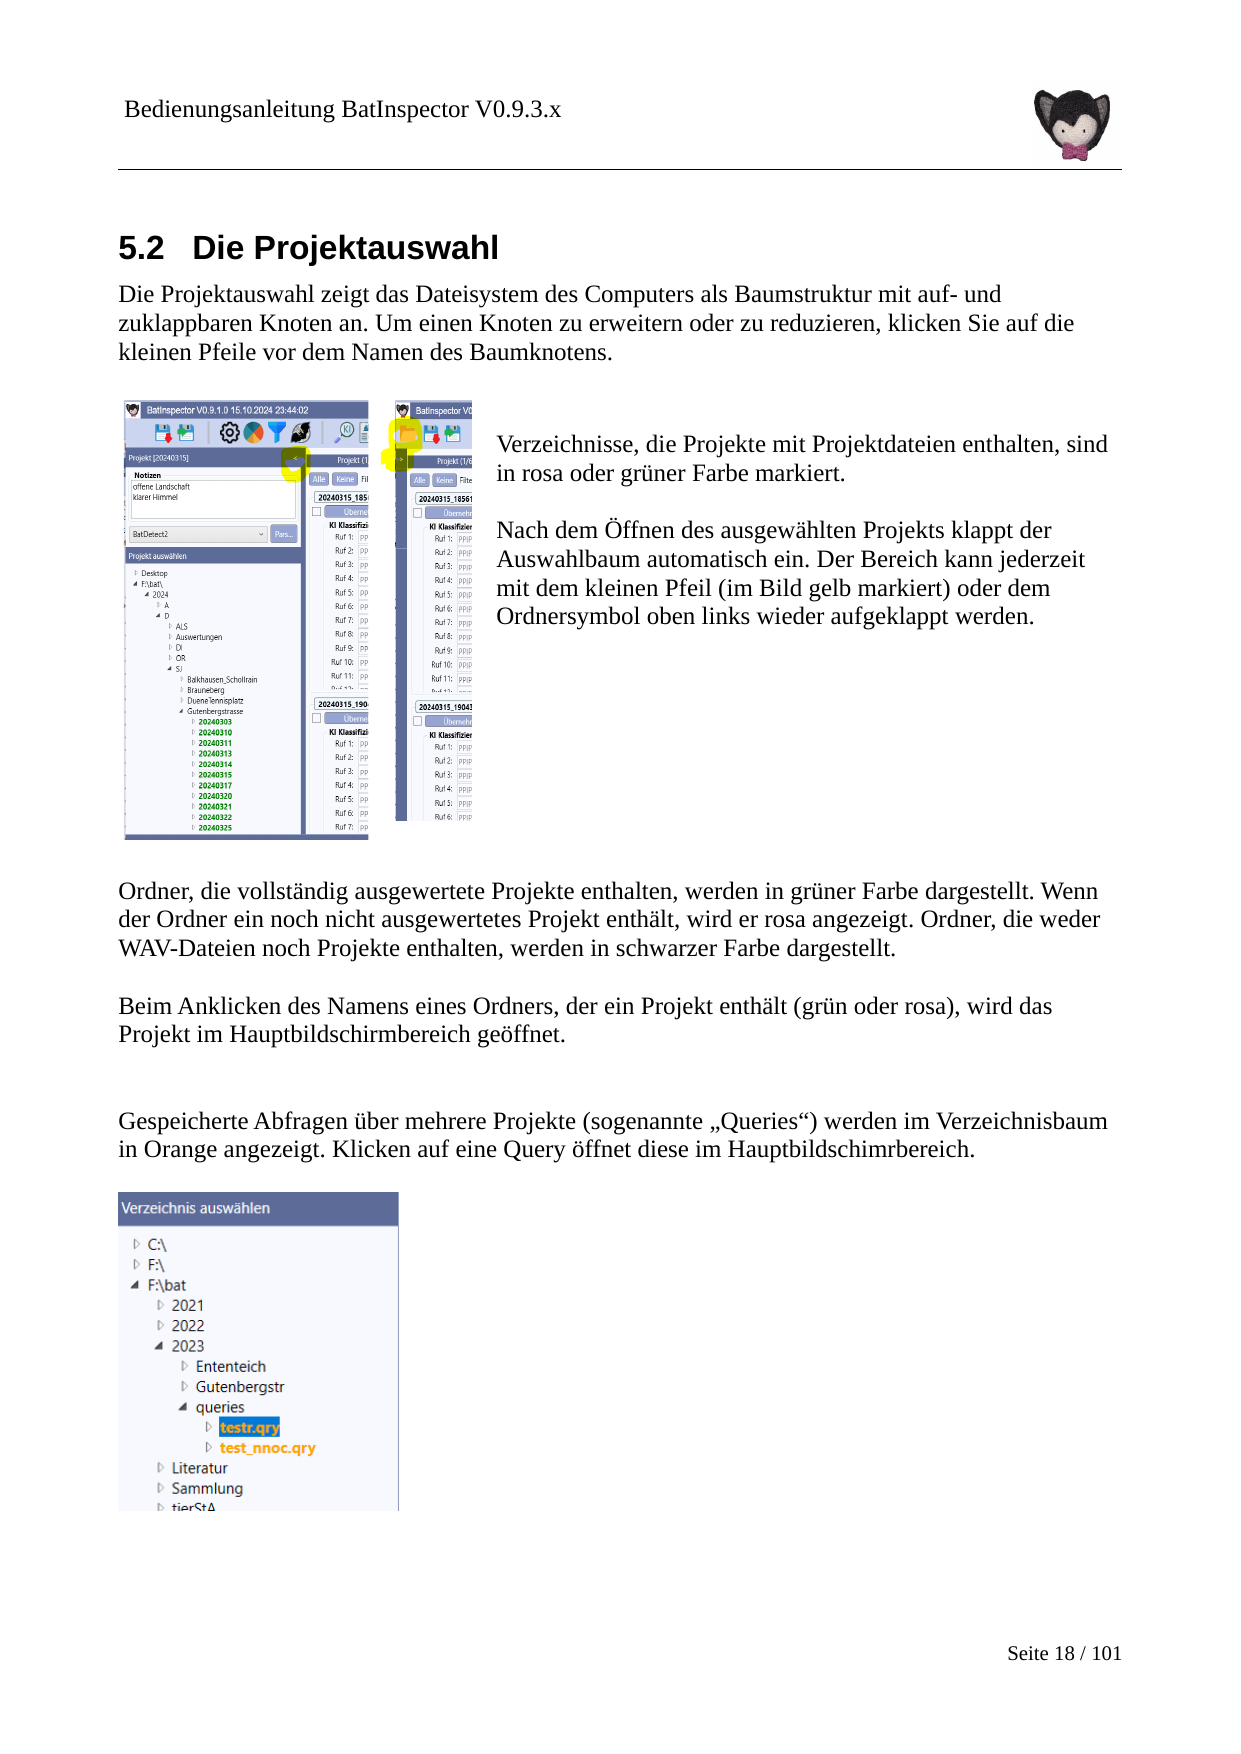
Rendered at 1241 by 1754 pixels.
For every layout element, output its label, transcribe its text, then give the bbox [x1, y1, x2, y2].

picture [123, 400, 369, 840]
text Ordner, die vollständig ausgewertete Projekte enthalten, werden in grüner Farbe dargestellt. Wenn der Ordner ein noch nicht ausgewertetes Projekt enthält, wird er rosa angezeigt. Ordner, die weder WAV-Dateien noch Projekte enthalten, werden in schwarzer Farbe dargestellt. [118, 876, 1122, 962]
picture [118, 1192, 399, 1511]
subtitle Die Projektauswahl [118, 228, 1122, 267]
picture [1030, 80, 1119, 169]
text Gespeicherte Abfragen über mehrere Projekte (sogenannte „Queries“) werden im Verzeichnisbaum in Orange angezeigt. Klicken auf eine Query öffnet diese im Hauptbildschimrbereich. [118, 1106, 1122, 1163]
picture [380, 400, 472, 811]
table_header [118, 394, 490, 847]
table_header Verzeichnisse, die Projekte mit Projektdateien enthalten, sind in rosa oder grüner Farbe markiert. Nach dem Öffnen des ausgewählten Projekts klappt der Auswahlbaum automatisch ein. Der Bereich kann jederzeit mit dem kleinen Pfeil (im Bild gelb markiert) oder dem Ordnersymbol oben links wieder aufgeklappt werden. [490, 394, 1122, 847]
text Die Projektauswahl zeigt das Dateisystem des Computers als Baumstruktur mit auf- und zuklappbaren Knoten an. Um einen Knoten zu erweitern oder zu reduzieren, klicken Sie auf die kleinen Pfeile vor dem Namen des Baumknotens. [118, 279, 1122, 366]
text Beim Anklicken des Namens eines Ordners, der ein Projekt enthält (grün oder rosa), wird das Projekt im Hauptbildschirmbereich geöffnet. [118, 991, 1122, 1048]
